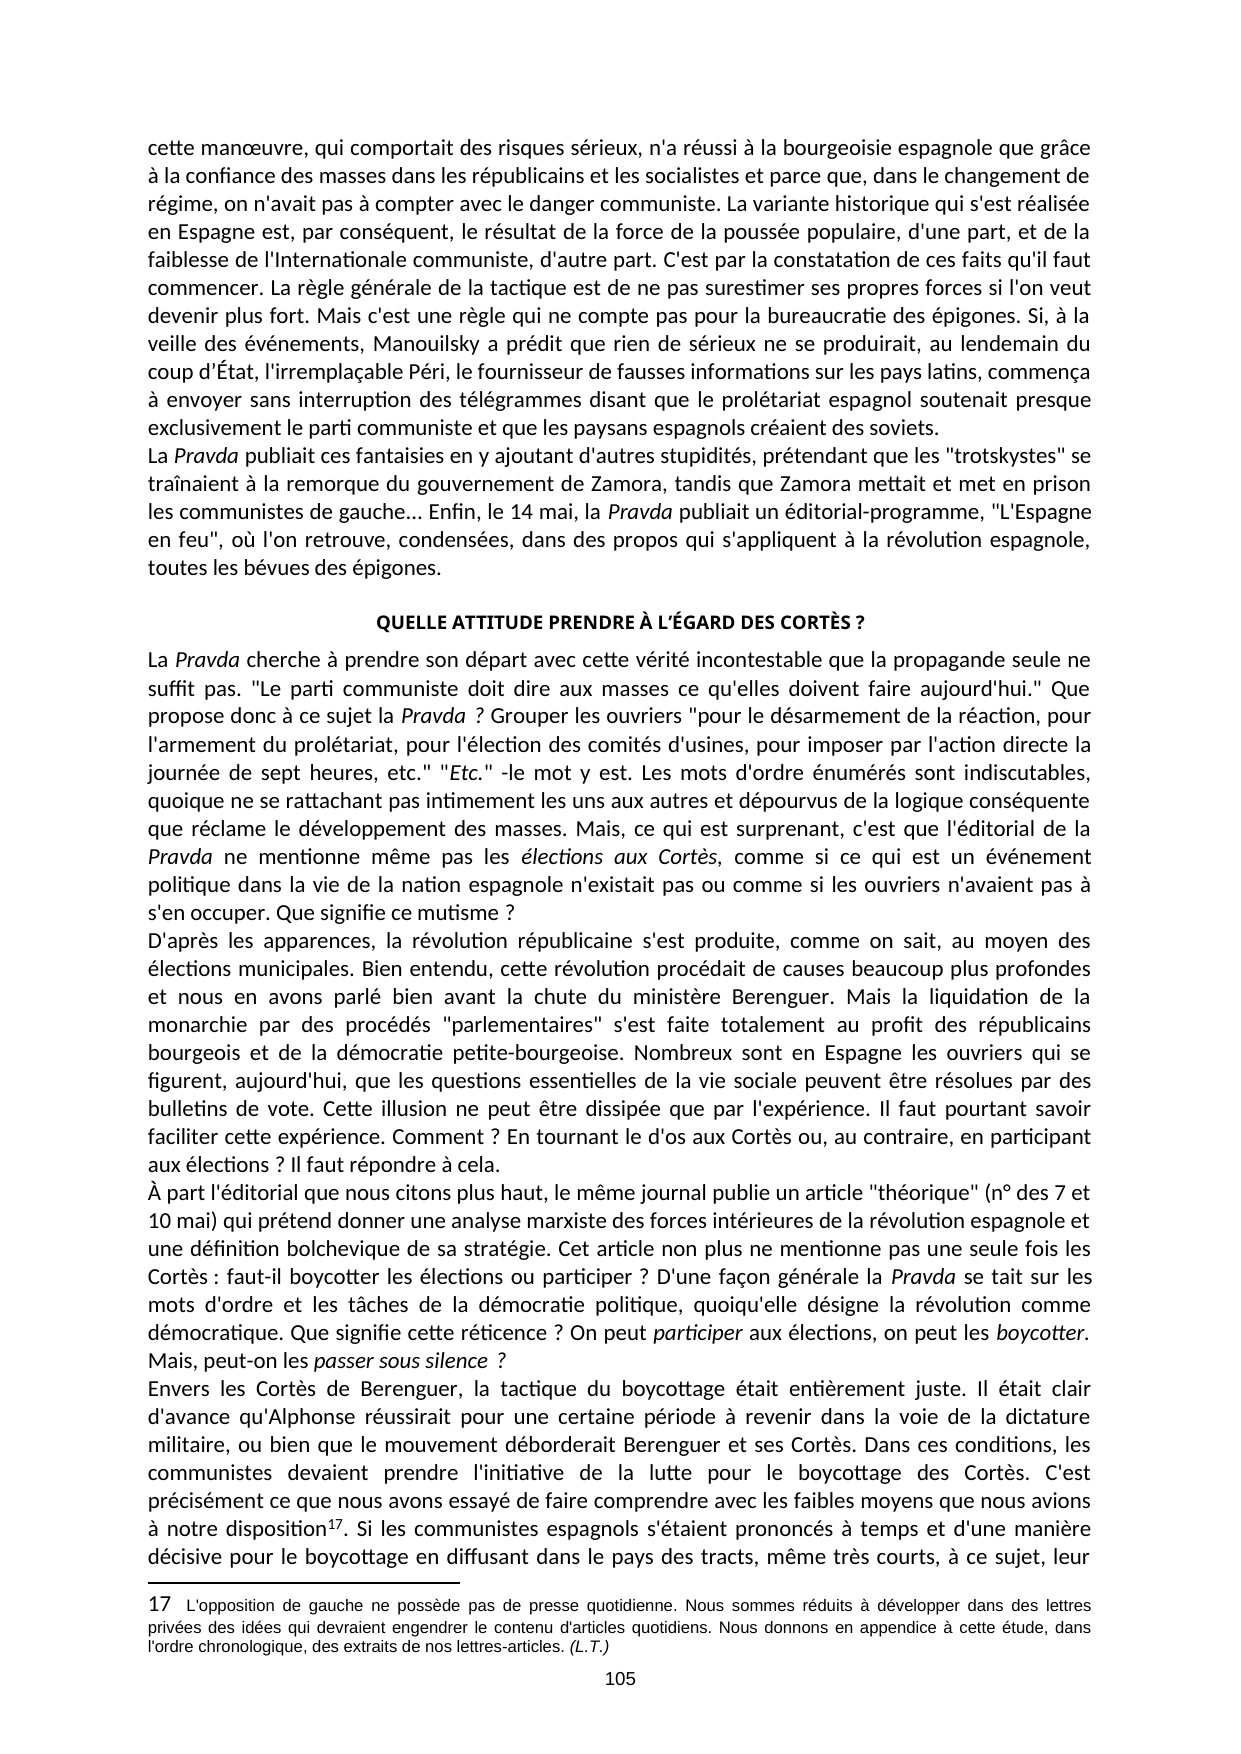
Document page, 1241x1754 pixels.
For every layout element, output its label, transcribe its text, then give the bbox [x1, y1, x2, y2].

text Envers les Cortès de Berenguer, la tactique du boycottage était entièrement juste. Il était clair d'avance qu'Alphonse réussirait pour une certaine période à revenir dans la voie de la dictature militaire, ou bien que le mouvement déborderait Berenguer et ses Cortès. Dans ces conditions, les communistes devaient prendre l'initiative de la lutte pour le boycottage des Cortès. C'est précisément ce que nous avons essayé de faire comprendre avec les faibles moyens que nous avions à notre disposition. Si les communistes espagnols s'étaient prononcés à temps et d'une manière décisive pour le boycottage en diffusant dans le pays des tracts, même très courts, à ce sujet, leur [148, 1374, 1093, 1570]
text La Pravda publiait ces fantaisies en y ajoutant d'autres stupidités, prétendant que les "trotskystes" se traînaient à la remorque du gouvernement de Zamora, tandis que Zamora mettait et met en prison les communistes de gauche... Enfin, le 14 mai, la Pravda publiait un éditorial-programme, "L'Espagne en feu", où l'on retrouve, condensées, dans des propos qui s'appliquent à la révolution espagnole, toutes les bévues des épigones. [148, 441, 1093, 581]
text D'après les apparences, la révolution républicaine s'est produite, comme on sait, au moyen des élections municipales. Bien entendu, cette révolution procédait de causes beaucoup plus profondes et nous en avons parlé bien avant la chute du ministère Berenguer. Mais la liquidation de la monarchie par des procédés "parlementaires" s'est faite totalement au profit des républicains bourgeois et de la démocratie petite-bourgeoise. Nombreux sont en Espagne les ouvriers qui se figurent, aujourd'hui, que les questions essentielles de la vie sociale peuvent être résolues par des bulletins de vote. Cette illusion ne peut être dissipée que par l'expérience. Il faut pourtant savoir faciliter cette expérience. Comment ? En tournant le d'os aux Cortès ou, au contraire, en participant aux élections ? Il faut répondre à cela. [148, 926, 1093, 1178]
text À part l'éditorial que nous citons plus haut, le même journal publie un article "théorique" (n° des 7 et 10 mai) qui prétend donner une analyse marxiste des forces intérieures de la révolution espagnole et une définition bolchevique de sa stratégie. Cet article non plus ne mentionne pas une seule fois les Cortès : faut-il boycotter les élections ou participer ? D'une façon générale la Pravda se tait sur les mots d'ordre et les tâches de la démocratie politique, quoiqu'elle désigne la révolution comme démocratique. Que signifie cette réticence ? On peut participer aux élections, on peut les boycotter. Mais, peut-on les passer sous silence ? [148, 1178, 1093, 1374]
text L'opposition de gauche ne possède pas de presse quotidienne. Nous sommes réduits à développer dans des lettres privées des idées qui devraient engendrer le contenu d'articles quotidiens. Nous donnons en appendice à cette étude, dans l'ordre chronologique, des extraits de nos lettres-articles. (L.T.) [148, 1589, 1093, 1656]
text La Pravda cherche à prendre son départ avec cette vérité incontestable que la propagande seule ne suffit pas. "Le parti communiste doit dire aux masses ce qu'elles doivent faire aujourd'hui." Que propose donc à ce sujet la Pravda ? Grouper les ouvriers "pour le désarmement de la réaction, pour l'armement du prolétariat, pour l'élection des comités d'usines, pour imposer par l'action directe la journée de sept heures, etc." "Etc." -le mot y est. Les mots d'ordre énumérés sont indiscutables, quoique ne se rattachant pas intimement les uns aux autres et dépourvus de la logique conséquente que réclame le développement des masses. Mais, ce qui est surprenant, c'est que l'éditorial de la Pravda ne mentionne même pas les élections aux Cortès, comme si ce qui est un événement politique dans la vie de la nation espagnole n'existait pas ou comme si les ouvriers n'avaient pas à s'en occuper. Que signifie ce mutisme ? [148, 646, 1093, 926]
subtitle QUELLE ATTITUDE PRENDRE À L’ÉGARD DES CORTÈS ? [148, 609, 1093, 635]
text cette manœuvre, qui comportait des risques sérieux, n'a réussi à la bourgeoisie espagnole que grâce à la confiance des masses dans les républicains et les socialistes et parce que, dans le changement de régime, on n'avait pas à compter avec le danger communiste. La variante historique qui s'est réalisée en Espagne est, par conséquent, le résultat de la force de la poussée populaire, d'une part, et de la faiblesse de l'Internationale communiste, d'autre part. C'est par la constatation de ces faits qu'il faut commencer. La règle générale de la tactique est de ne pas surestimer ses propres forces si l'on veut devenir plus fort. Mais c'est une règle qui ne compte pas pour la bureaucratie des épigones. Si, à la veille des événements, Manouilsky a prédit que rien de sérieux ne se produirait, au lendemain du coup d’État, l'irremplaçable Péri, le fournisseur de fausses informations sur les pays latins, commença à envoyer sans interruption des télégrammes disant que le prolétariat espagnol soutenait presque exclusivement le parti communiste et que les paysans espagnols créaient des soviets. [148, 133, 1093, 441]
